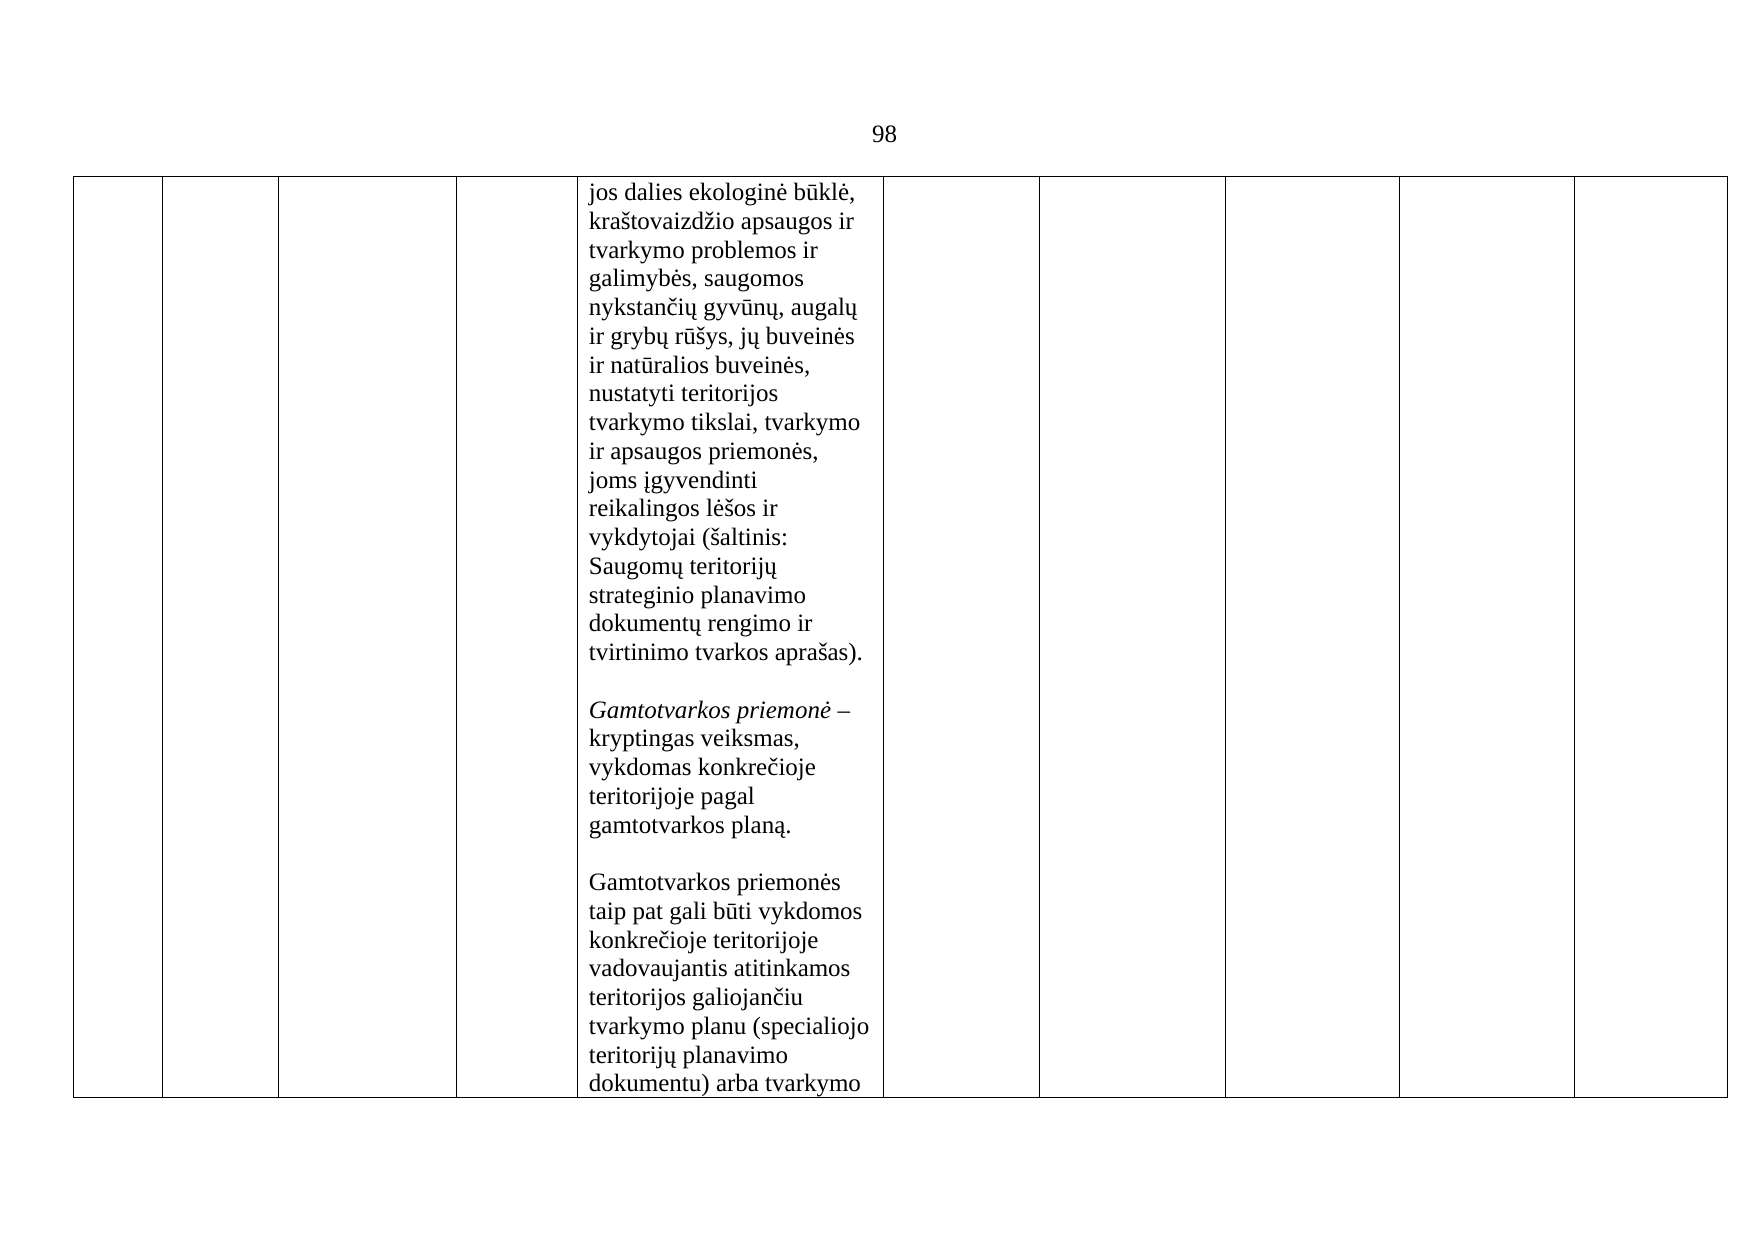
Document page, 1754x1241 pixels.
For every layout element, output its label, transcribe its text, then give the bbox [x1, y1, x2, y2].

table_cell [1400, 177, 1574, 1097]
table_cell [884, 177, 1039, 1097]
table_cell [457, 177, 577, 1097]
table_cell [163, 177, 278, 1097]
table_cell [1226, 177, 1399, 1097]
table_cell jos dalies ekologinė būklė, kraštovaizdžio apsaugos ir tvarkymo problemos ir galimybės, saugomos nykstančių gyvūnų, augalų ir grybų rūšys, jų buveinės ir natūralios buveinės, nustatyti teritorijos tvarkymo tikslai, tvarkymo ir apsaugos priemonės, joms įgyvendinti reikalingos lėšos ir vykdytojai (šaltinis: Saugomų teritorijų strateginio planavimo dokumentų rengimo ir tvirtinimo tvarkos aprašas). Gamtotvarkos priemonė – kryptingas veiksmas, vykdomas konkrečioje teritorijoje pagal gamtotvarkos planą. Gamtotvarkos priemonės taip pat gali būti vykdomos konkrečioje teritorijoje vadovaujantis atitinkamos teritorijos galiojančiu tvarkymo planu (specialiojo teritorijų planavimo dokumentu) arba tvarkymo [578, 177, 883, 1097]
table_cell [1575, 177, 1727, 1097]
table_cell [1040, 177, 1225, 1097]
table_cell [74, 177, 162, 1097]
table_cell [279, 177, 456, 1097]
